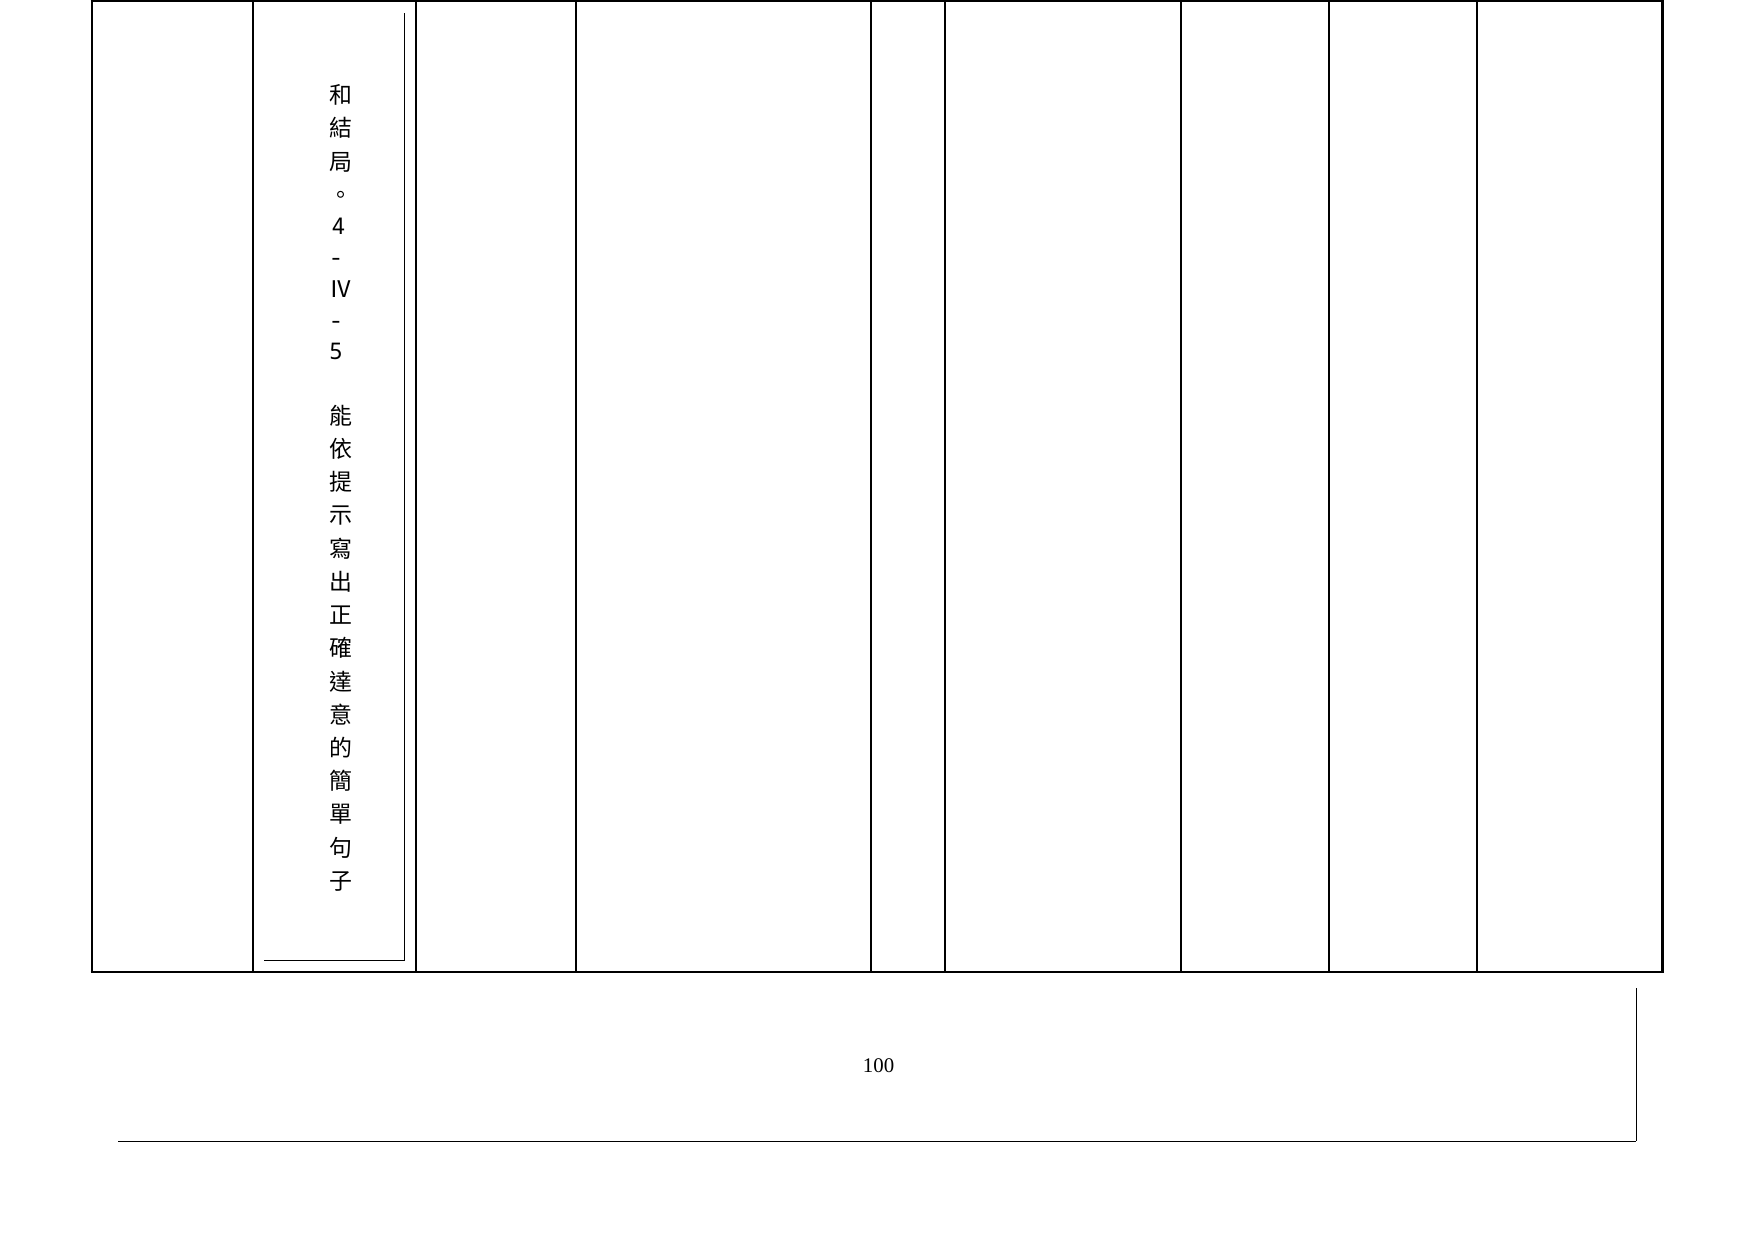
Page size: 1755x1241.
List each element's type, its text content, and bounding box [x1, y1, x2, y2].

table_cell [946, 2, 1180, 971]
table_cell [1478, 2, 1661, 971]
table_cell [577, 2, 870, 971]
table_cell 和結局。 4-Ⅳ-5 能依提示寫出正確達意的簡單句子 [254, 2, 415, 971]
table_cell [872, 2, 944, 971]
table_cell [1330, 2, 1476, 971]
table_cell [93, 2, 252, 971]
table_cell [1182, 2, 1328, 971]
table_cell [417, 2, 575, 971]
